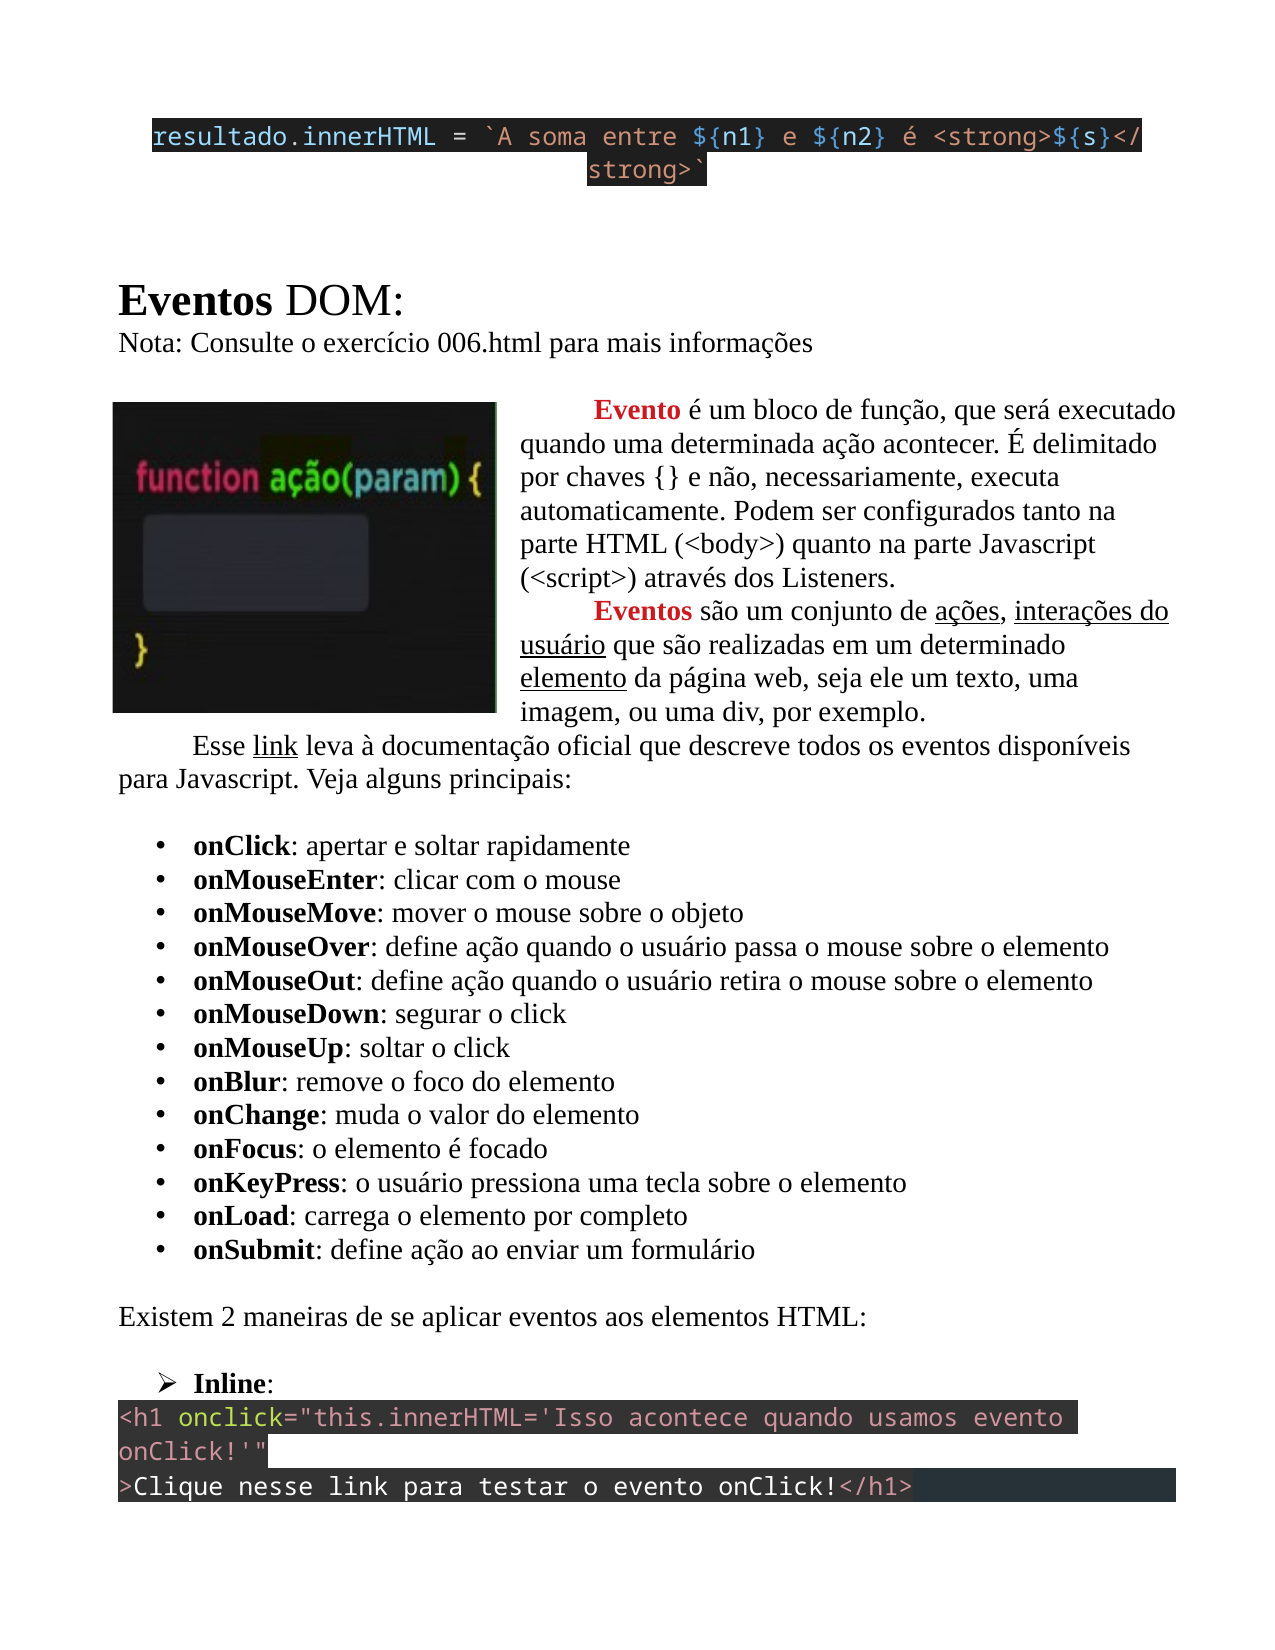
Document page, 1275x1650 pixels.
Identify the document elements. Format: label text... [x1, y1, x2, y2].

list onMouseDown: segurar o click [156, 997, 1176, 1030]
list onChange: muda o valor do elemento [156, 1097, 1176, 1131]
text resultado.innerHTML = `A soma entre ${n1} e ${n2} é <strong>${s}</strong>` [118, 118, 1176, 186]
list onKeyPress: o usuário pressiona uma tecla sobre o elemento [156, 1165, 1176, 1198]
text Nota: Consulte o exercício 006.html para mais informações [118, 325, 1176, 359]
list onMouseUp: soltar o click [156, 1030, 1176, 1064]
list onMouseOut: define ação quando o usuário retira o mouse sobre o elemento [156, 963, 1176, 997]
list onMouseMove: mover o mouse sobre o objeto [156, 896, 1176, 929]
text Eventos são um conjunto de ações, interações do usuário que são realizadas em um determinado elemento da página web, seja ele um texto, uma imagem, ou uma div, por exemplo. [520, 593, 1176, 728]
list onClick: apertar e soltar rapidamente [156, 828, 1176, 862]
text Esse link leva à documentação oficial que descreve todos os eventos disponíveis para Javascript. Veja alguns principais: [118, 728, 1176, 795]
list onMouseEnter: clicar com o mouse [156, 862, 1176, 896]
text Eventos DOM: [118, 272, 1176, 325]
list onSubmit: define ação ao enviar um formulário [156, 1232, 1176, 1266]
text Existem 2 maneiras de se aplicar eventos aos elementos HTML: [118, 1299, 1176, 1333]
list onLoad: carrega o elemento por completo [156, 1198, 1176, 1232]
list onMouseOver: define ação quando o usuário passa o mouse sobre o elemento [156, 929, 1176, 963]
list onBlur: remove o foco do elemento [156, 1064, 1176, 1097]
text >Clique nesse link para testar o evento onClick!</h1> [118, 1468, 1176, 1502]
text Evento é um bloco de função, que será executado quando uma determinada ação acontecer. É delimitado por chaves {} e não, necessariamente, executa automaticamente. Podem ser configurados tanto na parte HTML (<body>) quanto na parte Javascript (<script>) através dos Listeners. [520, 392, 1176, 593]
list onFocus: o elemento é focado [156, 1131, 1176, 1165]
picture [112, 402, 497, 713]
text <h1 onclick="this.innerHTML='Isso acontece quando usamos evento onClick!'" [118, 1400, 1176, 1468]
list Inline: [156, 1366, 1176, 1400]
